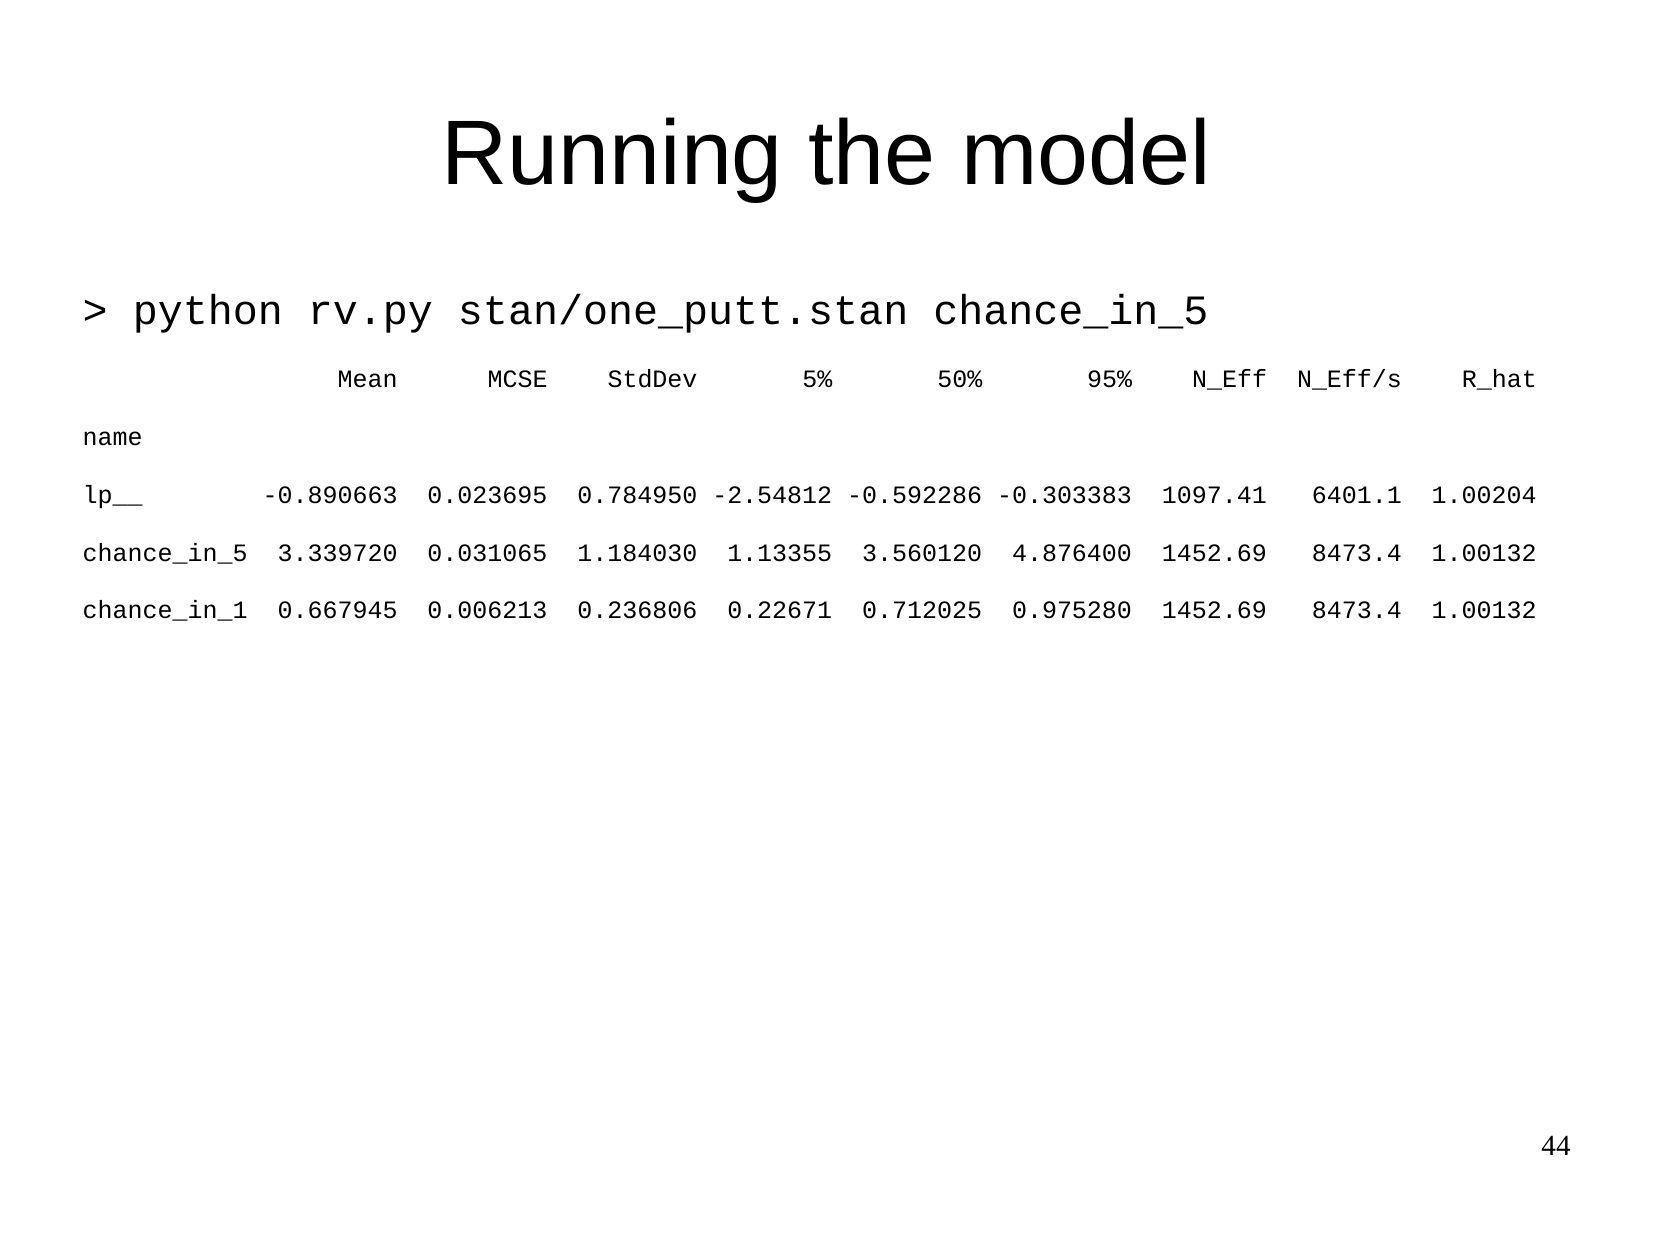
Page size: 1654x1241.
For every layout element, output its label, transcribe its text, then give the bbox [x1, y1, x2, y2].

list > python rv.py stan/one_putt.stan chance_in_5 Mean MCSE StdDev 5% 50% 95% N_Eff N_Eff/s R_hat name lp__ -0.890663 0.023695 0.784950 -2.54812 -0.592286 -0.303383 1097.41 6401.1 1.00204 chance_in_5 3.339720 0.031065 1.184030 1.13355 3.560120 4.876400 1452.69 8473.4 1.00132 chance_in_1 0.667945 0.006213 0.236806 0.22671 0.712025 0.975280 1452.69 8473.4 1.00132 [82, 290, 1571, 1006]
title Running the model [82, 49, 1571, 257]
